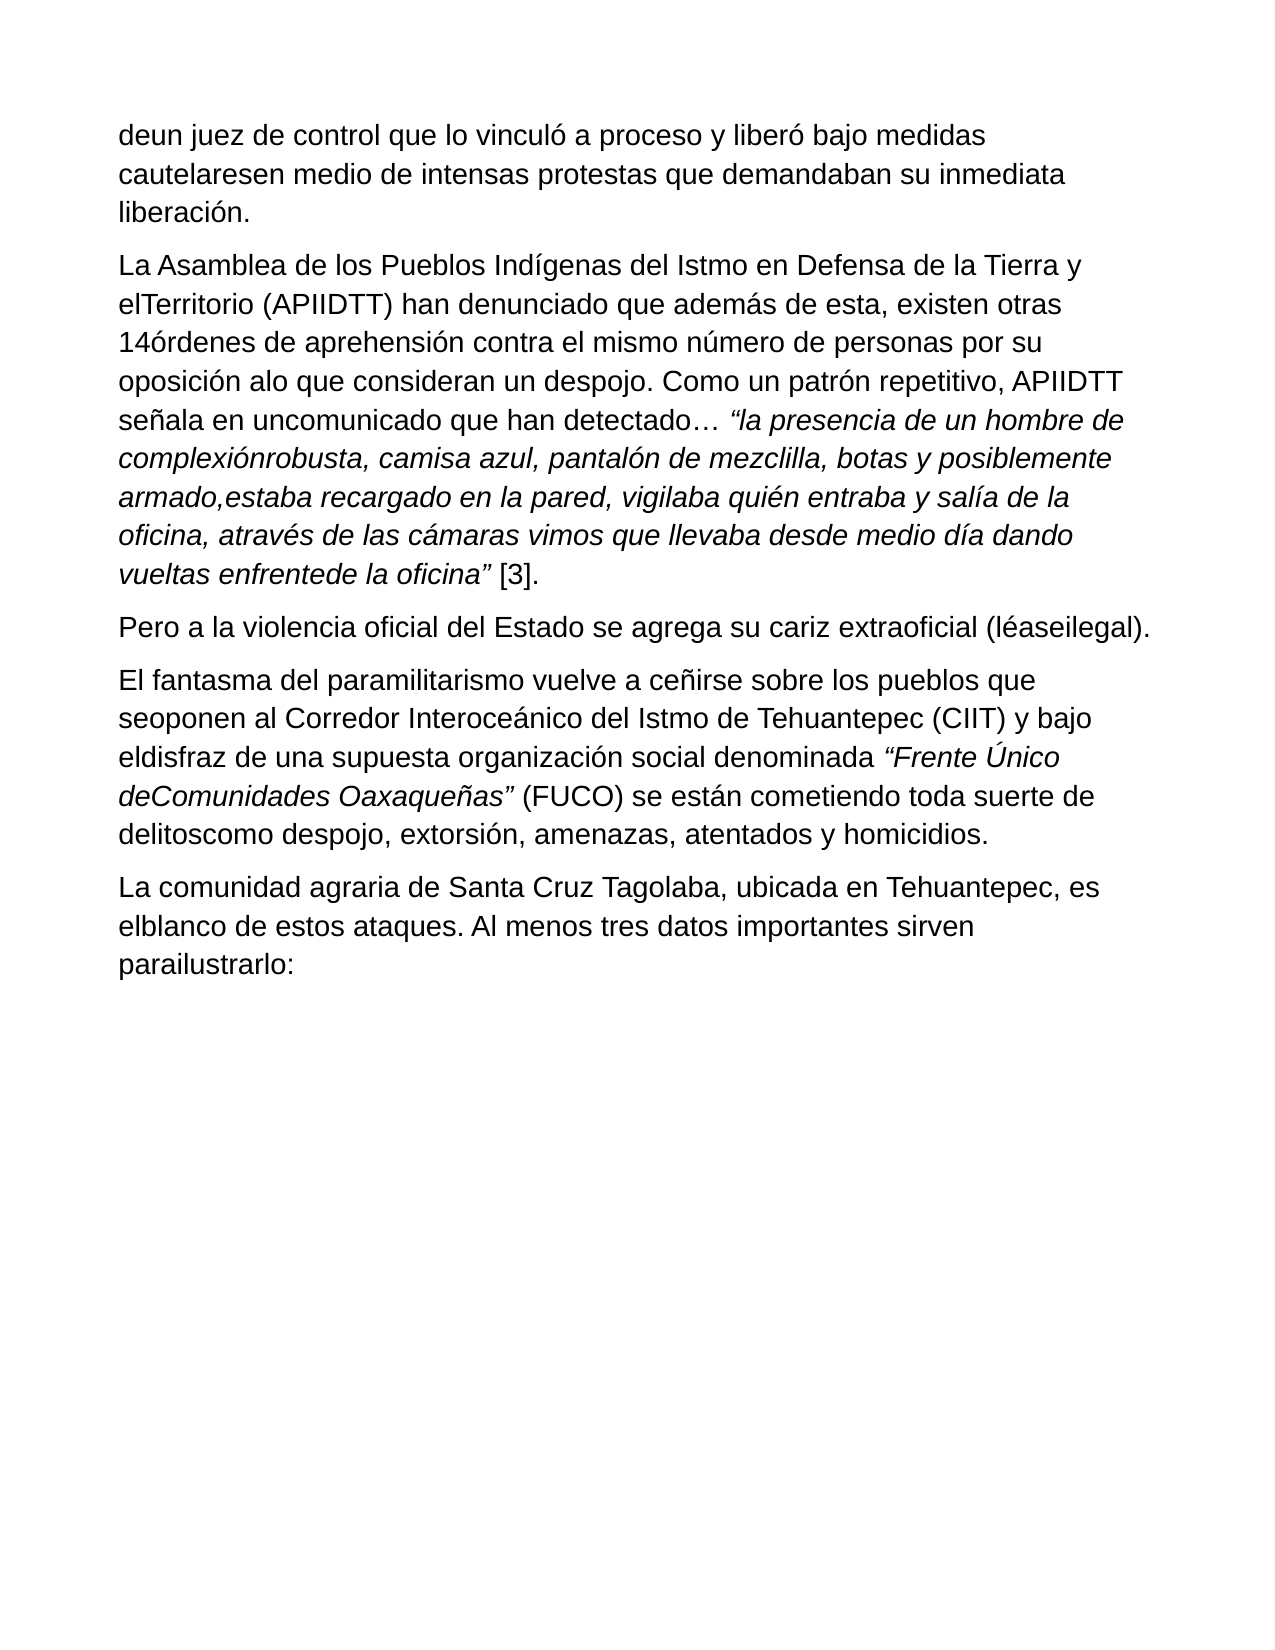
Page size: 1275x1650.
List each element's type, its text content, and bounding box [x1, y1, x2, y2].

text El fantasma del paramilitarismo vuelve a ceñirse sobre los pueblos que seoponen al Corredor Interoceánico del Istmo de Tehuantepec (CIIT) y bajo eldisfraz de una supuesta organización social denominada “Frente Único deComunidades Oaxaqueñas” (FUCO) se están cometiendo toda suerte de delitoscomo despojo, extorsión, amenazas, atentados y homicidios. [118, 663, 1157, 851]
text Pero a la violencia oficial del Estado se agrega su cariz extraoficial (léaseilegal). [118, 610, 1157, 643]
text deun juez de control que lo vinculó a proceso y liberó bajo medidas cautelaresen medio de intensas protestas que demandaban su inmediata liberación. [118, 118, 1157, 229]
text La comunidad agraria de Santa Cruz Tagolaba, ubicada en Tehuantepec, es elblanco de estos ataques. Al menos tres datos importantes sirven parailustrarlo: [118, 870, 1157, 981]
text La Asamblea de los Pueblos Indígenas del Istmo en Defensa de la Tierra y elTerritorio (APIIDTT) han denunciado que además de esta, existen otras 14órdenes de aprehensión contra el mismo número de personas por su oposición alo que consideran un despojo. Como un patrón repetitivo, APIIDTT señala en uncomunicado que han detectado… “la presencia de un hombre de complexiónrobusta, camisa azul, pantalón de mezclilla, botas y posiblemente armado,estaba recargado en la pared, vigilaba quién entraba y salía de la oficina, através de las cámaras vimos que llevaba desde medio día dando vueltas enfrentede la oficina” [3]. [118, 248, 1157, 590]
